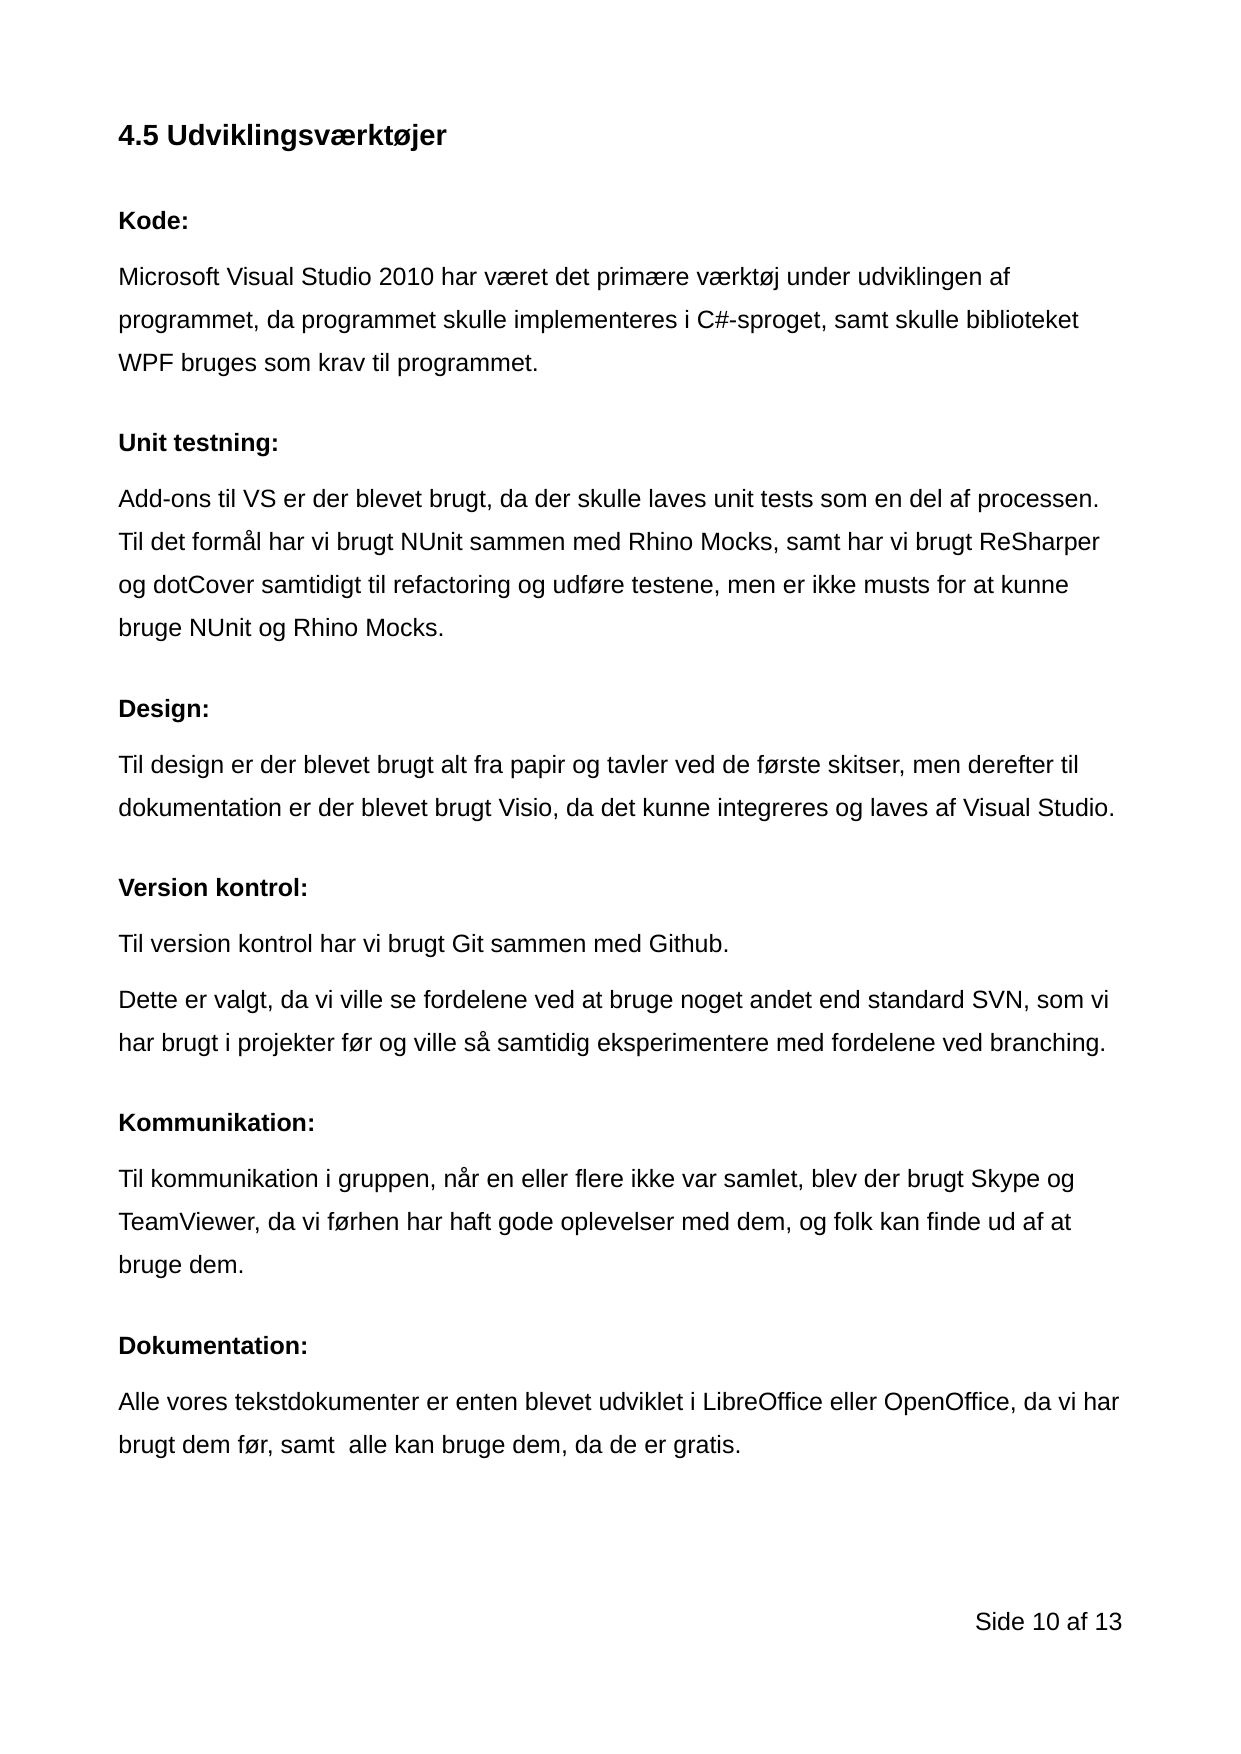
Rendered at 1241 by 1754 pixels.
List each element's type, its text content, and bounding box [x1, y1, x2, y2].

subtitle 4.5 Udviklingsværktøjer [118, 118, 1122, 152]
subtitle Design: [118, 694, 1122, 723]
subtitle Unit testning: [118, 428, 1122, 457]
subtitle Kode: [118, 206, 1122, 235]
text Dette er valgt, da vi ville se fordelene ved at bruge noget andet end standard SVN, som vi har brugt i projekter før og ville så samtidig eksperimentere med fordelene ved branching. [118, 985, 1122, 1057]
text Til design er der blevet brugt alt fra papir og tavler ved de første skitser, men derefter til dokumentation er der blevet brugt Visio, da det kunne integreres og laves af Visual Studio. [118, 750, 1122, 822]
subtitle Kommunikation: [118, 1108, 1122, 1137]
subtitle Version kontrol: [118, 873, 1122, 902]
subtitle Dokumentation: [118, 1331, 1122, 1360]
text Microsoft Visual Studio 2010 har været det primære værktøj under udviklingen af programmet, da programmet skulle implementeres i C#-sproget, samt skulle biblioteket WPF bruges som krav til programmet. [118, 262, 1122, 377]
text Til kommunikation i gruppen, når en eller flere ikke var samlet, blev der brugt Skype og TeamViewer, da vi førhen har haft gode oplevelser med dem, og folk kan finde ud af at bruge dem. [118, 1164, 1122, 1279]
text Add-ons til VS er der blevet brugt, da der skulle laves unit tests som en del af processen. Til det formål har vi brugt NUnit sammen med Rhino Mocks, samt har vi brugt ReSharper og dotCover samtidigt til refactoring og udføre testene, men er ikke musts for at kunne bruge NUnit og Rhino Mocks. [118, 484, 1122, 642]
text Til version kontrol har vi brugt Git sammen med Github. [118, 929, 1122, 958]
text Alle vores tekstdokumenter er enten blevet udviklet i LibreOffice eller OpenOffice, da vi har brugt dem før, samt alle kan bruge dem, da de er gratis. [118, 1387, 1122, 1458]
